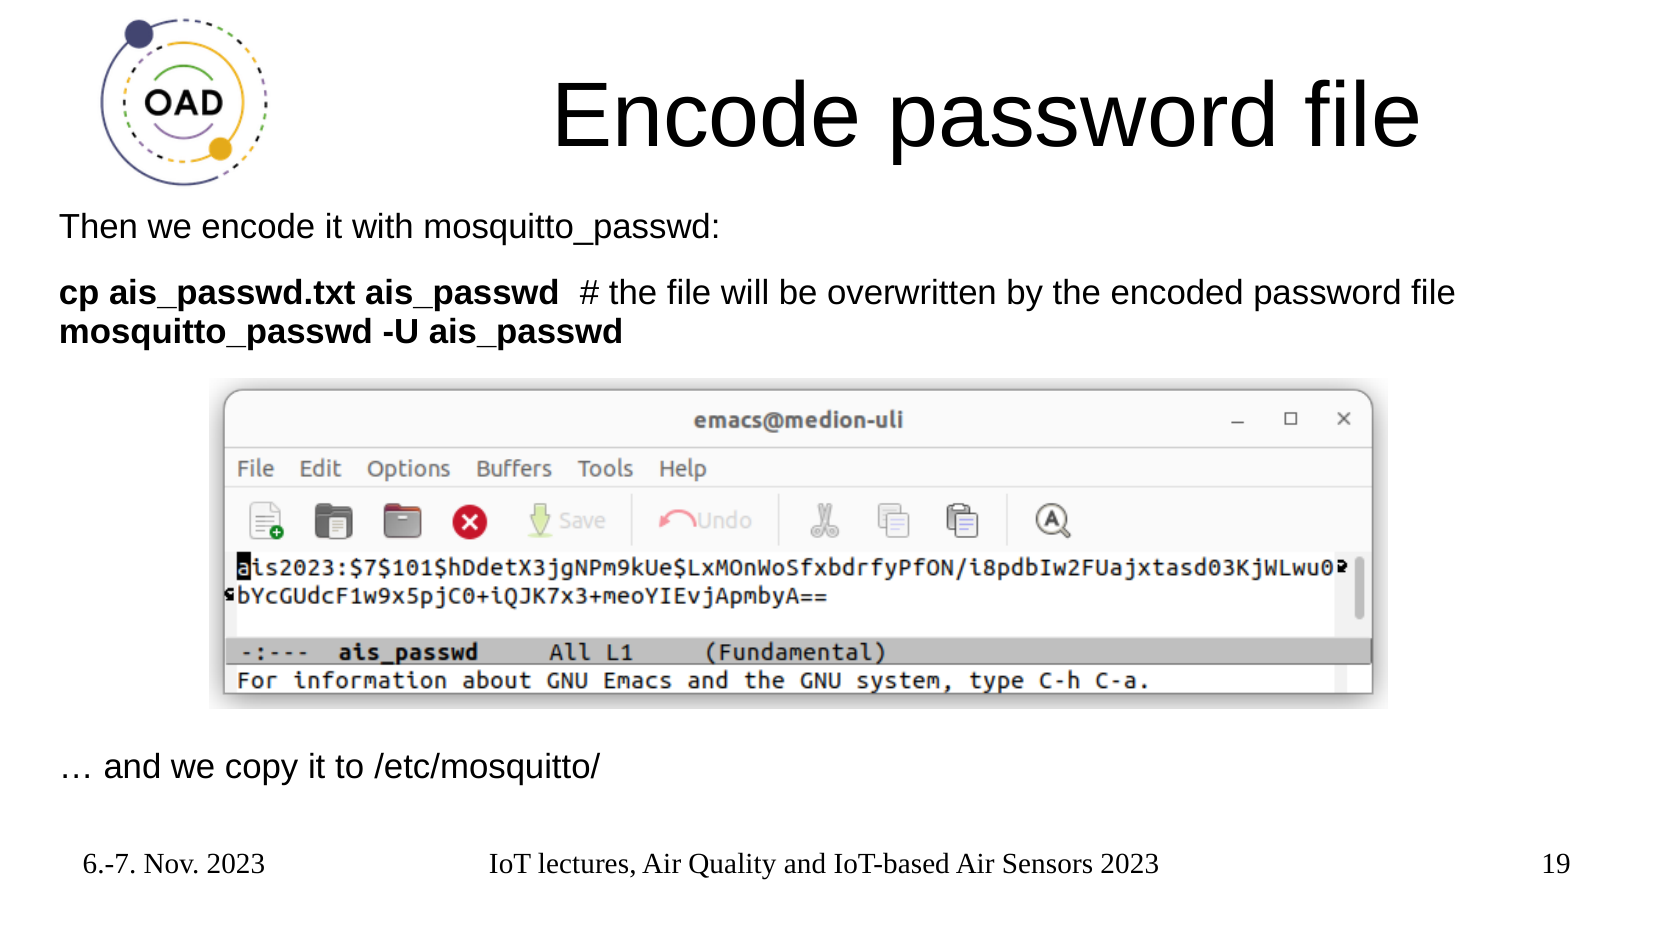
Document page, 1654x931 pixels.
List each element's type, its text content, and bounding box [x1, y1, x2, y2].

title Encode password file [403, 37, 1571, 193]
list Then we encode it with mosquitto_passwd: cp ais_passwd.txt ais_passwd # the file will be overwritten by the encoded password file mosquitto_passwd -U ais_passwd … and we copy it to /etc/mosquitto/ [59, 206, 1548, 787]
picture [59, 4, 303, 206]
picture [209, 378, 1388, 709]
